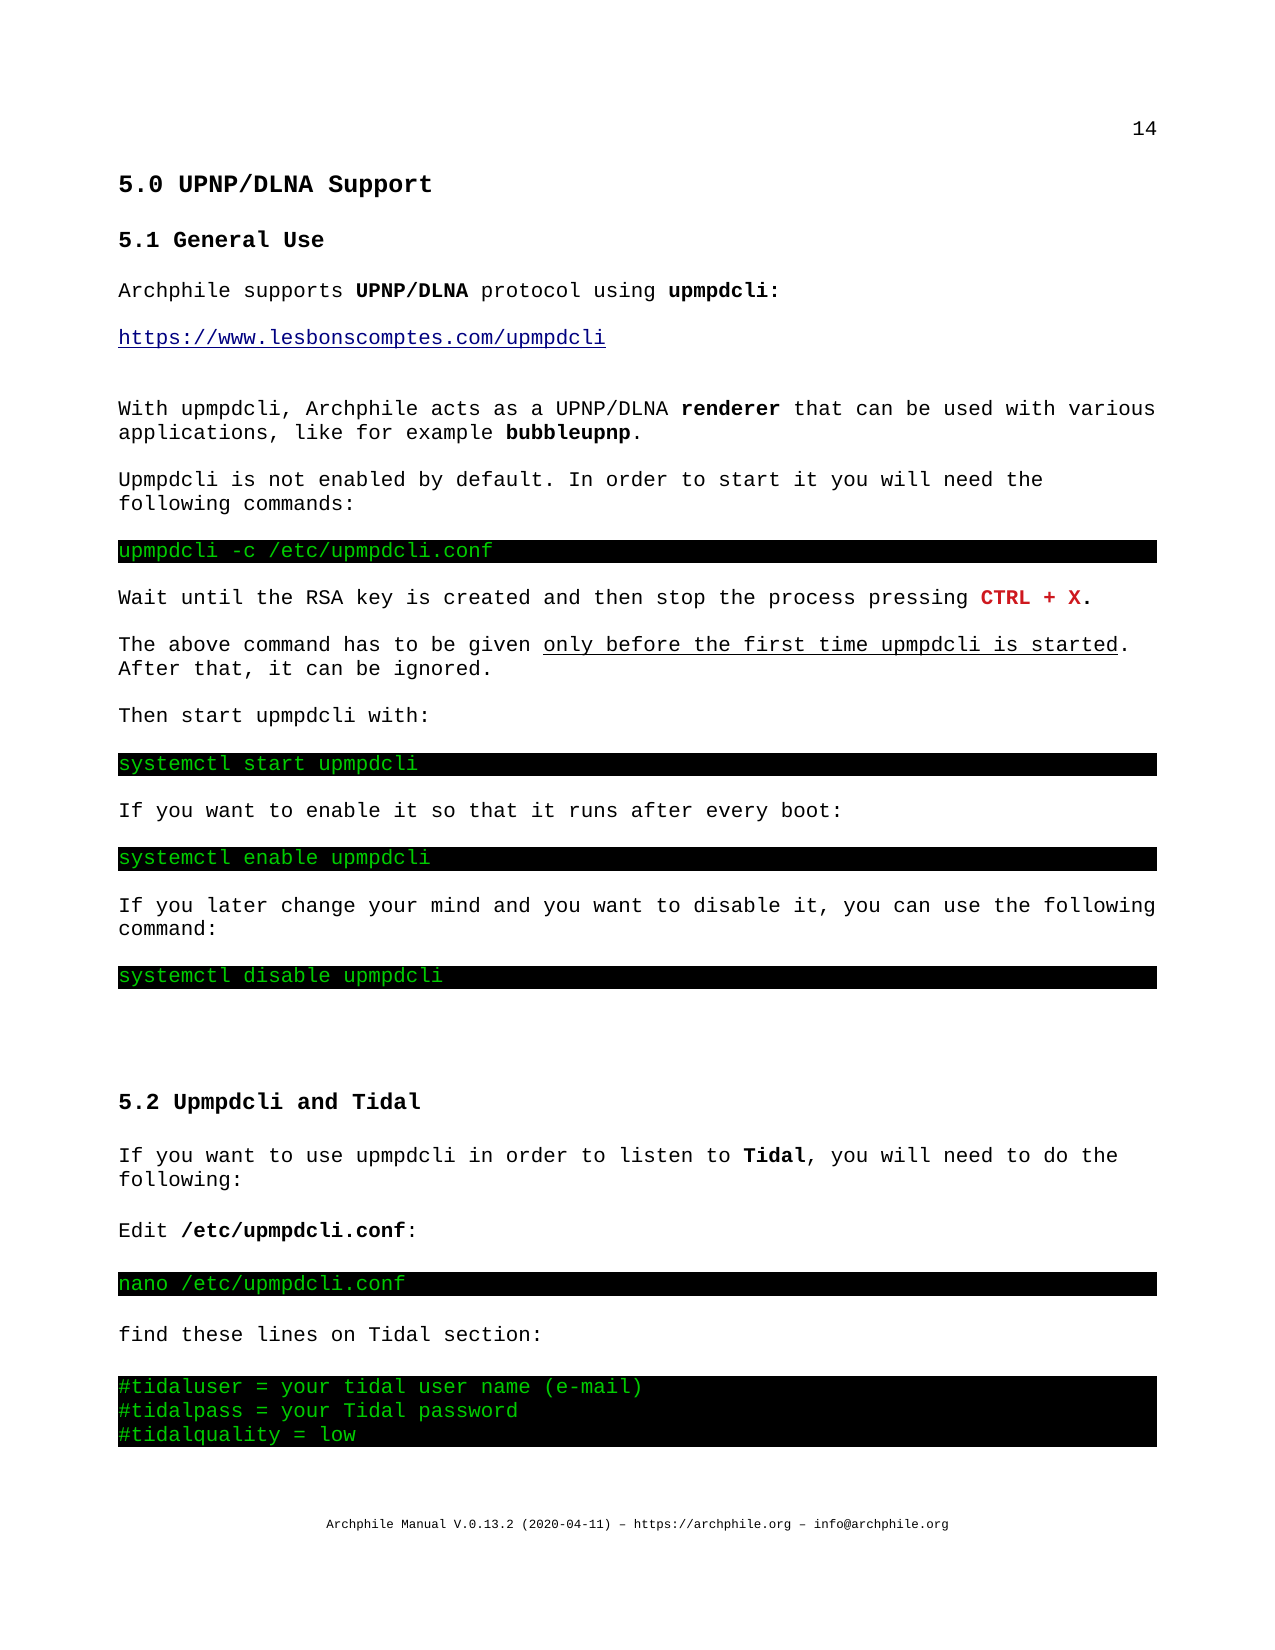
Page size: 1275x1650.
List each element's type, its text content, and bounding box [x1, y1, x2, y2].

text Archphile supports UPNP/DLNA protocol using upmpdcli: [118, 280, 1157, 303]
text Wait until the RSA key is created and then stop the process pressing CTRL + X. [118, 587, 1157, 611]
text With upmpdcli, Archphile acts as a UPNP/DLNA renderer that can be used with various applications, like for example bubbleupnp. [118, 398, 1157, 445]
text 5.0 UPNP/DLNA Support [118, 171, 1157, 199]
text If you later change your mind and you want to disable it, you can use the following command: [118, 894, 1157, 942]
text #tidalquality = low [118, 1424, 1157, 1447]
text systemctl disable upmpdcli [118, 966, 1157, 989]
text Edit /etc/upmpdcli.conf: [118, 1221, 1157, 1244]
text If you want to enable it so that it runs after every boot: [118, 800, 1157, 824]
text The above command has to be given only before the first time upmpdcli is started. After that, it can be ignored. [118, 634, 1157, 682]
text Upmpdcli is not enabled by default. In order to start it you will need the following commands: [118, 469, 1157, 516]
text systemctl enable upmpdcli [118, 847, 1157, 871]
text Then start upmpdcli with: [118, 705, 1157, 729]
text https://www.lesbonscomptes.com/upmpdcli [118, 327, 1157, 351]
text nano /etc/upmpdcli.conf [118, 1272, 1157, 1296]
text #tidaluser = your tidal user name (e-mail) [118, 1376, 1157, 1400]
text systemctl start upmpdcli [118, 753, 1157, 776]
text 5.2 Upmpdcli and Tidal [118, 1091, 1157, 1117]
text 5.1 General Use [118, 228, 1157, 254]
text #tidalpass = your Tidal password [118, 1400, 1157, 1424]
text find these lines on Tidal section: [118, 1324, 1157, 1348]
text upmpdcli -c /etc/upmpdcli.conf [118, 540, 1157, 563]
text If you want to use upmpdcli in order to listen to Tidal, you will need to do the following: [118, 1145, 1157, 1192]
